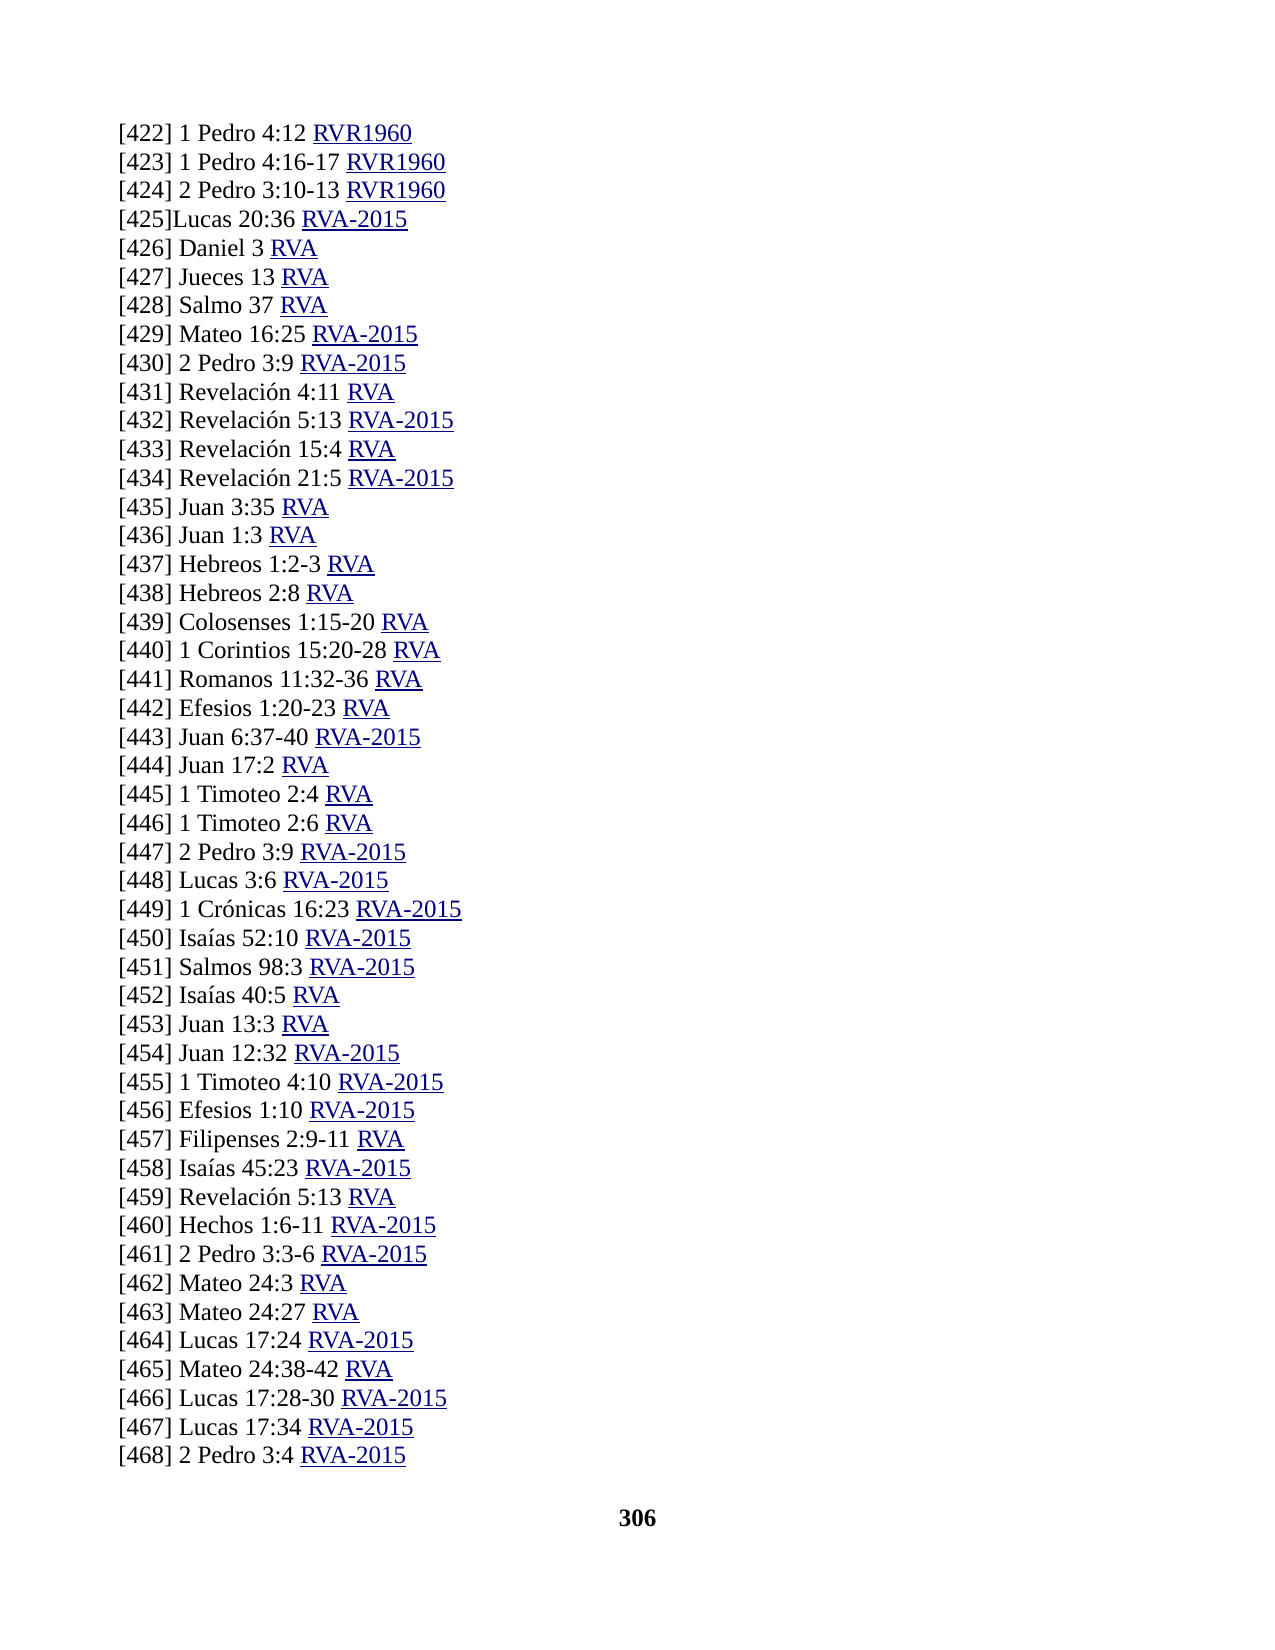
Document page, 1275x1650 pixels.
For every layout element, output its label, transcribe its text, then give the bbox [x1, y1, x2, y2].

text Lucas 17:24 RVA-2015 [118, 1326, 1157, 1354]
text Romanos 11:32-36 RVA [118, 664, 1157, 693]
text Revelación 21:5 RVA-2015 [118, 463, 1157, 492]
text Isaías 45:23 RVA-2015 [118, 1153, 1157, 1182]
text Mateo 24:38-42 RVA [118, 1354, 1157, 1383]
text Hebreos 1:2-3 RVA [118, 549, 1157, 578]
text 1 Crónicas 16:23 RVA-2015 [118, 894, 1157, 923]
text 2 Pedro 3:3-6 RVA-2015 [118, 1239, 1157, 1268]
text Salmos 98:3 RVA-2015 [118, 952, 1157, 981]
text Isaías 52:10 RVA-2015 [118, 923, 1157, 952]
text Revelación 15:4 RVA [118, 434, 1157, 463]
text Revelación 4:11 RVA [118, 377, 1157, 406]
text Mateo 24:27 RVA [118, 1297, 1157, 1326]
text 1 Pedro 4:12 RVR1960 [118, 118, 1157, 147]
text 1 Timoteo 2:4 RVA [118, 779, 1157, 808]
text Colosenses 1:15-20 RVA [118, 607, 1157, 636]
text Jueces 13 RVA [118, 262, 1157, 291]
text Lucas 20:36 RVA-2015 [118, 204, 1157, 233]
text Juan 17:2 RVA [118, 751, 1157, 779]
text Isaías 40:5 RVA [118, 981, 1157, 1009]
text Lucas 17:34 RVA-2015 [118, 1412, 1157, 1441]
text Lucas 17:28-30 RVA-2015 [118, 1383, 1157, 1412]
text 1 Pedro 4:16-17 RVR1960 [118, 147, 1157, 176]
text Juan 6:37-40 RVA-2015 [118, 722, 1157, 751]
text Juan 12:32 RVA-2015 [118, 1038, 1157, 1067]
text Revelación 5:13 RVA [118, 1182, 1157, 1211]
text Salmo 37 RVA [118, 291, 1157, 319]
text Juan 3:35 RVA [118, 492, 1157, 521]
text Mateo 16:25 RVA-2015 [118, 319, 1157, 348]
text Juan 13:3 RVA [118, 1009, 1157, 1038]
text Hebreos 2:8 RVA [118, 578, 1157, 607]
text Efesios 1:10 RVA-2015 [118, 1096, 1157, 1124]
text 1 Timoteo 2:6 RVA [118, 808, 1157, 837]
text Filipenses 2:9-11 RVA [118, 1124, 1157, 1153]
text 2 Pedro 3:9 RVA-2015 [118, 837, 1157, 866]
text Lucas 3:6 RVA-2015 [118, 866, 1157, 894]
text Efesios 1:20-23 RVA [118, 693, 1157, 722]
text Mateo 24:3 RVA [118, 1268, 1157, 1297]
text Hechos 1:6-11 RVA-2015 [118, 1211, 1157, 1239]
text 2 Pedro 3:4 RVA-2015 [118, 1441, 1157, 1469]
text 2 Pedro 3:9 RVA-2015 [118, 348, 1157, 377]
text Juan 1:3 RVA [118, 521, 1157, 549]
text Daniel 3 RVA [118, 233, 1157, 262]
text 1 Corintios 15:20-28 RVA [118, 636, 1157, 664]
text 1 Timoteo 4:10 RVA-2015 [118, 1067, 1157, 1096]
text 2 Pedro 3:10-13 RVR1960 [118, 176, 1157, 204]
text Revelación 5:13 RVA-2015 [118, 406, 1157, 434]
